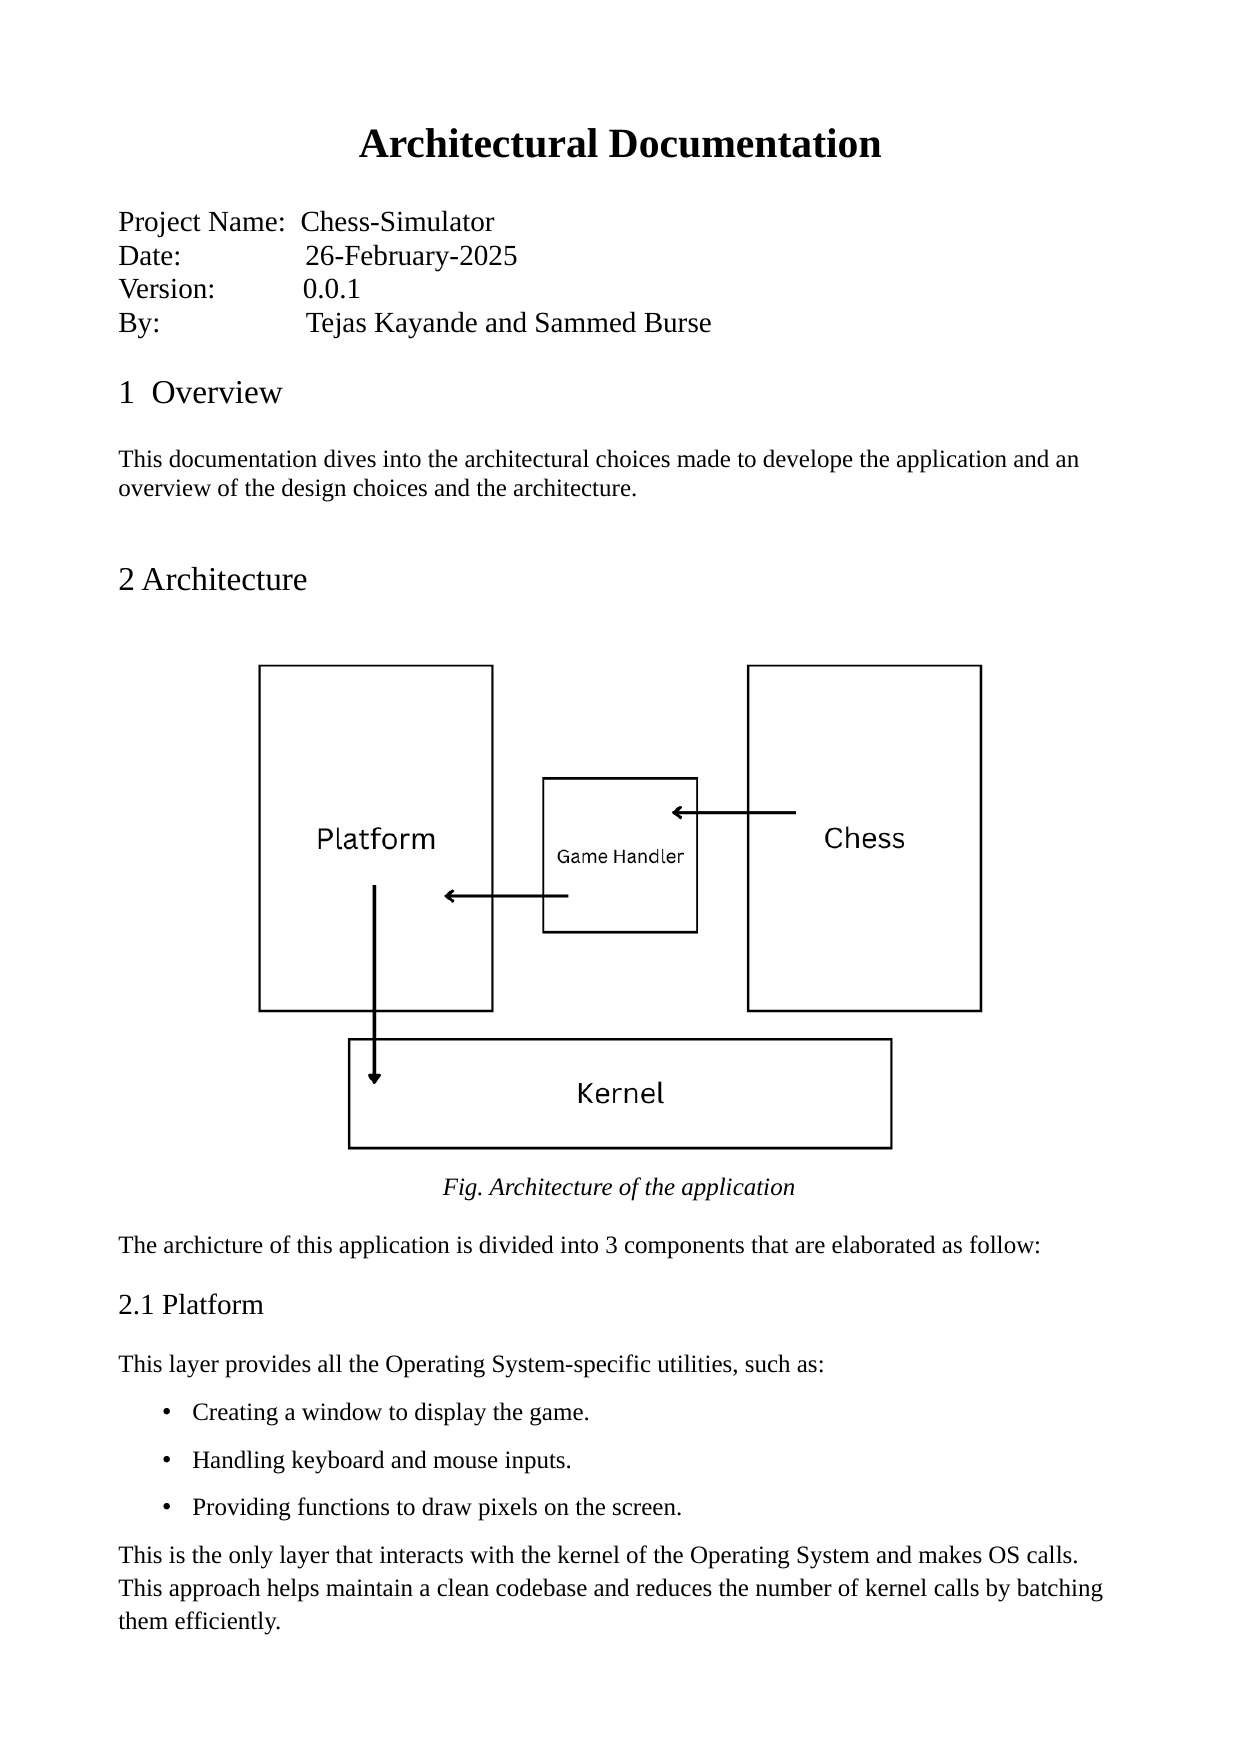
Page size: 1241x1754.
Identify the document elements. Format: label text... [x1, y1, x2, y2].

text Project Name: Chess-Simulator [118, 204, 1122, 238]
text The archicture of this application is divided into 3 components that are elaborated as follow: [118, 1230, 1122, 1287]
text 1 Overview [118, 372, 1122, 410]
text This layer provides all the Operating System-specific utilities, such as: [118, 1349, 1122, 1378]
list Providing functions to draw pixels on the screen. [162, 1492, 1122, 1521]
text 2 Architecture [118, 559, 1122, 597]
text By: Tejas Kayande and Sammed Burse [118, 305, 1122, 338]
list Creating a window to display the game. [162, 1397, 1122, 1426]
picture [250, 635, 991, 1164]
text 2.1 Platform [118, 1287, 1122, 1321]
text This documentation dives into the architectural choices made to develope the application and an overview of the design choices and the architecture. [118, 444, 1122, 501]
text Version: 0.0.1 [118, 271, 1122, 305]
text Architectural Documentation [118, 118, 1122, 166]
text This is the only layer that interacts with the kernel of the Operating System and makes OS calls. This approach helps maintain a clean codebase and reduces the number of kernel calls by batching them efficiently. [118, 1540, 1122, 1635]
list Handling keyboard and mouse inputs. [162, 1445, 1122, 1473]
text Date: 26-February-2025 [118, 238, 1122, 271]
text Fig. Architecture of the application [118, 1172, 1122, 1201]
